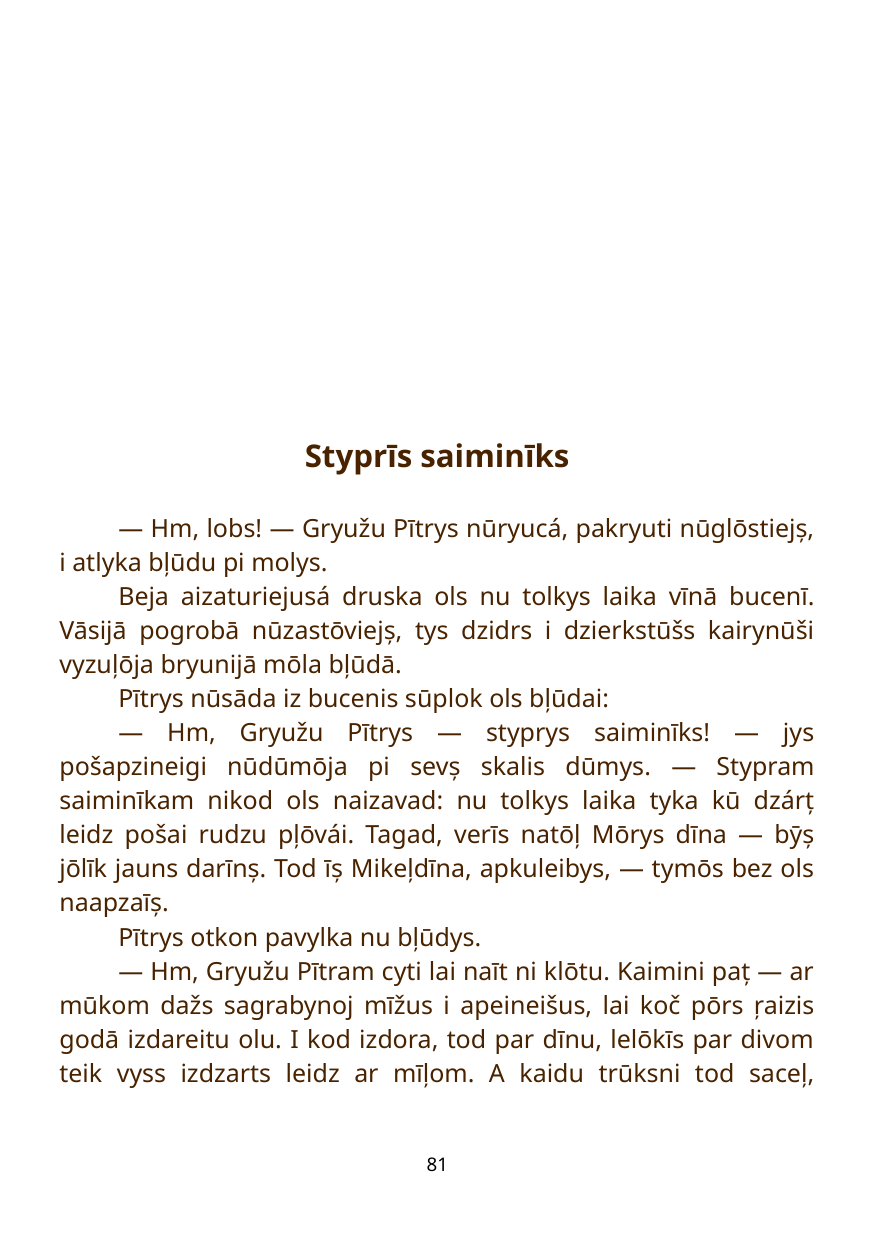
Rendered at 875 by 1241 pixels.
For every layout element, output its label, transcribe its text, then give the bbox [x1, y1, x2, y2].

text Beja aizaturiejusá druska ols nu tolkys laika vīnā bucenī. Vāsijā pogrobā nūzastōviejș, tys dzidrs i dzierkstūšs kairynūši vyzuļōja bryunijā mōla bļūdā. [59, 578, 815, 681]
text — Hm, Gryužu Pītrys — styprys saiminīks! — jys pošapzineigi nūdūmōja pi sevș skalis dūmys. — Stypram saiminīkam nikod ols naizavad: nu tolkys laika tyka kū dzárț leidz pošai rudzu pļōvái. Tagad, verīs natōļ Mōrys dīna — bȳș jōlīk jauns darīnș. Tod īș Mikeļdīna, apkuleibys, — tymōs bez ols naapzaīș. [59, 715, 815, 919]
text Styprīs saiminīks [59, 434, 815, 476]
text — Hm, Gryužu Pītram cyti lai naīt ni klōtu. Kaimini paț — ar mūkom dažs sagrabynoj mīžus i apeineišus, lai koč pōrs ŗaizis godā izdareitu olu. I kod izdora, tod par dīnu, lelōkīs par divom teik vyss izdzarts leidz ar mīļom. A kaidu trūksni tod saceļ, [59, 953, 815, 1089]
text — Hm, lobs! — Gryužu Pītrys nūryucá, pakryuti nūglōstiejș, i atlyka bļūdu pi molys. [59, 510, 815, 578]
text Pītrys otkon pavylka nu bļūdys. [59, 919, 815, 953]
text Pītrys nūsāda iz bucenis sūplok ols bļūdai: [59, 681, 815, 715]
